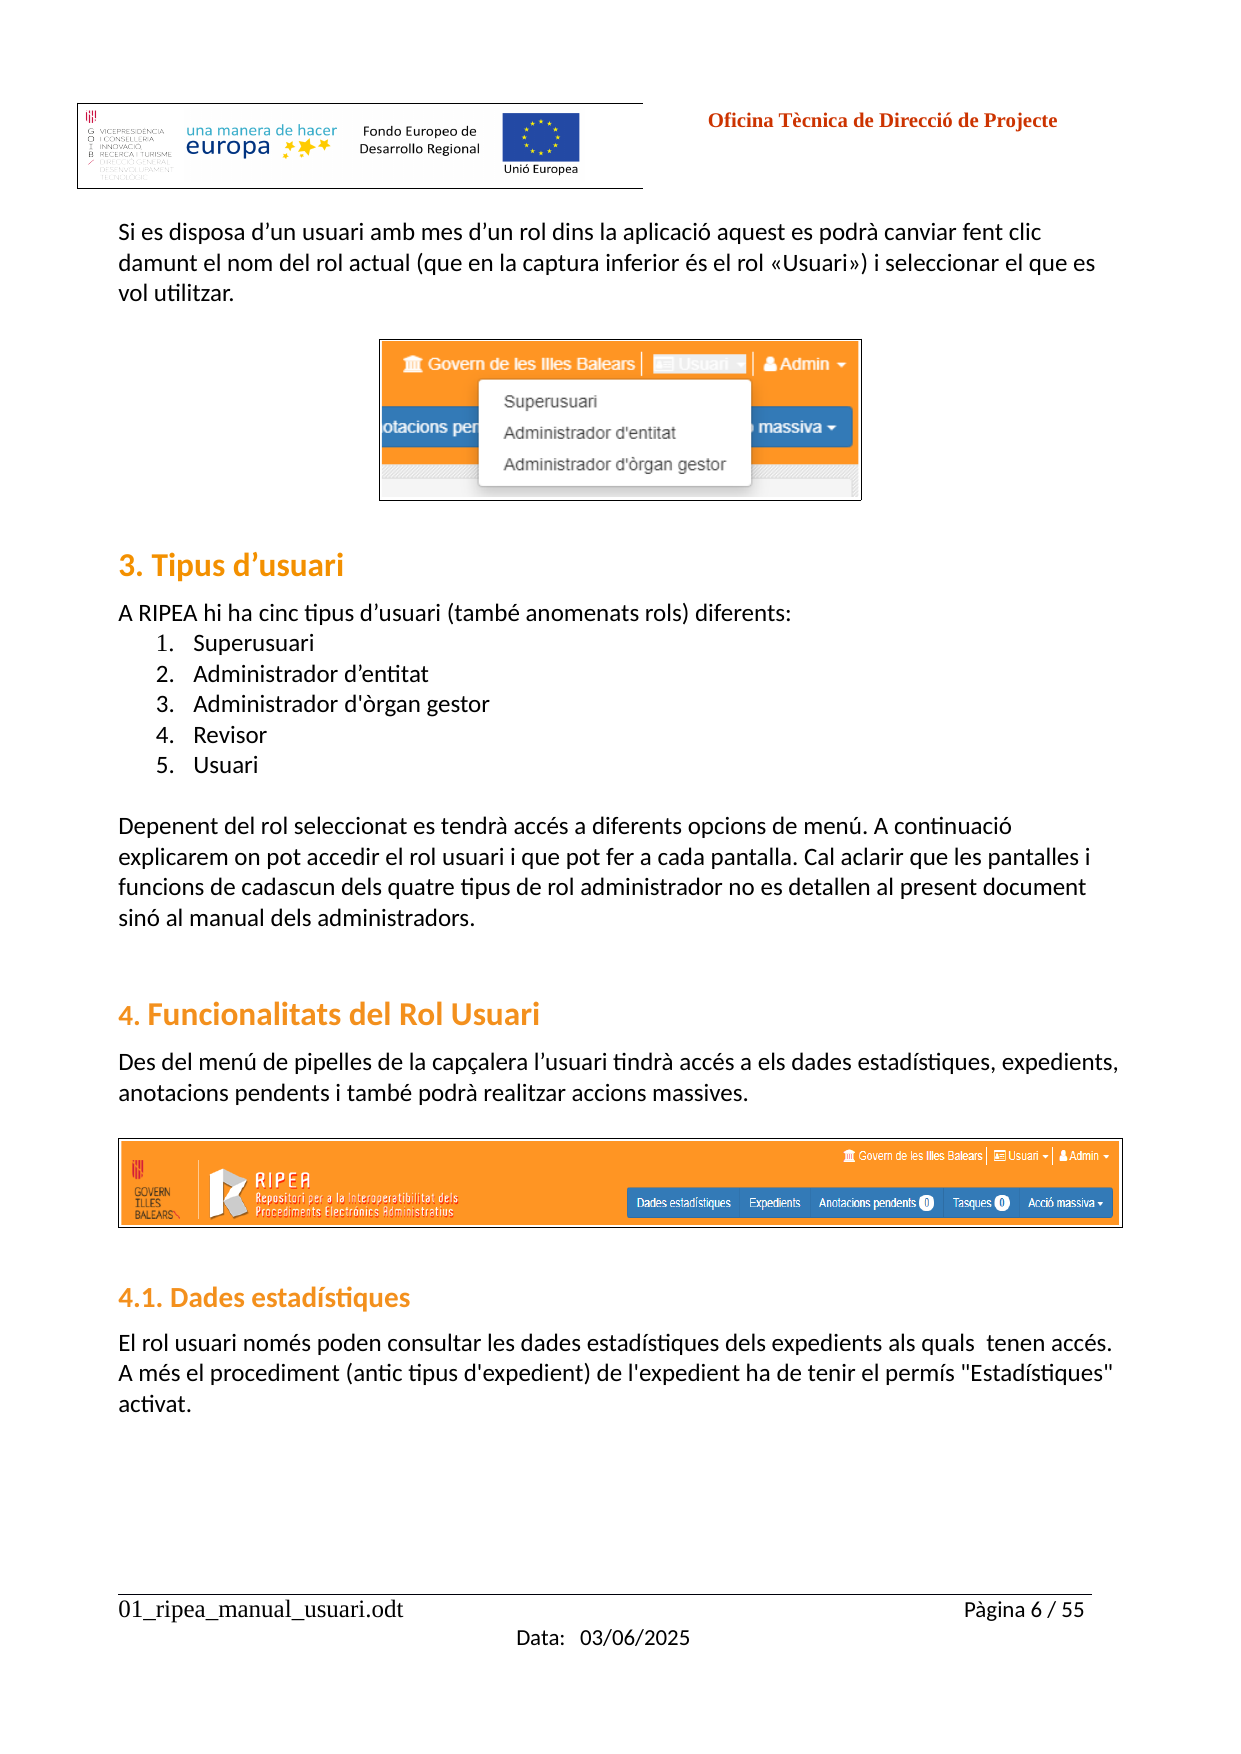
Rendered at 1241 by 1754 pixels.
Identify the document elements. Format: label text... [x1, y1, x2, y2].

list Revisor [156, 719, 1122, 749]
text A RIPEA hi ha cinc tipus d’usuari (també anomenats rols) diferents: [118, 597, 1122, 627]
text Depenent del rol seleccionat es tendrà accés a diferents opcions de menú. A continuació explicarem on pot accedir el rol usuari i que pot fer a cada pantalla. Cal aclarir que les pantalles i funcions de cadascun dels quatre tipus de rol administrador no es detallen al present document sinó al manual dels administradors. [118, 810, 1122, 932]
subtitle 3. Tipus d’usuari [118, 543, 1122, 584]
subtitle 4. Funcionalitats del Rol Usuari [118, 993, 1122, 1034]
list Administrador d’entitat [156, 658, 1122, 688]
list Administrador d'òrgan gestor [156, 688, 1122, 719]
text Des del menú de pipelles de la capçalera l’usuari tindrà accés a els dades estadístiques, expedients, anotacions pendents i també podrà realitzar accions massives. [118, 1046, 1122, 1107]
text El rol usuari només poden consultar les dades estadístiques dels expedients als quals tenen accés. A més el procediment (antic tipus d'expedient) de l'expedient ha de tenir el permís "Estadístiques" activat. [118, 1327, 1122, 1418]
picture [381, 341, 859, 497]
picture [82, 108, 178, 182]
picture [121, 1141, 1119, 1225]
list Usuari [156, 749, 1122, 780]
text Si es disposa d’un usuari amb mes d’un rol dins la aplicació aquest es podrà canviar fent clic damunt el nom del rol actual (que en la captura inferior és el rol «Usuari») i seleccionar el que es vol utilitzar. [118, 216, 1122, 308]
list Superusuari [156, 627, 1122, 658]
subtitle 4.1. Dades estadístiques [118, 1279, 1122, 1314]
picture [184, 108, 585, 182]
